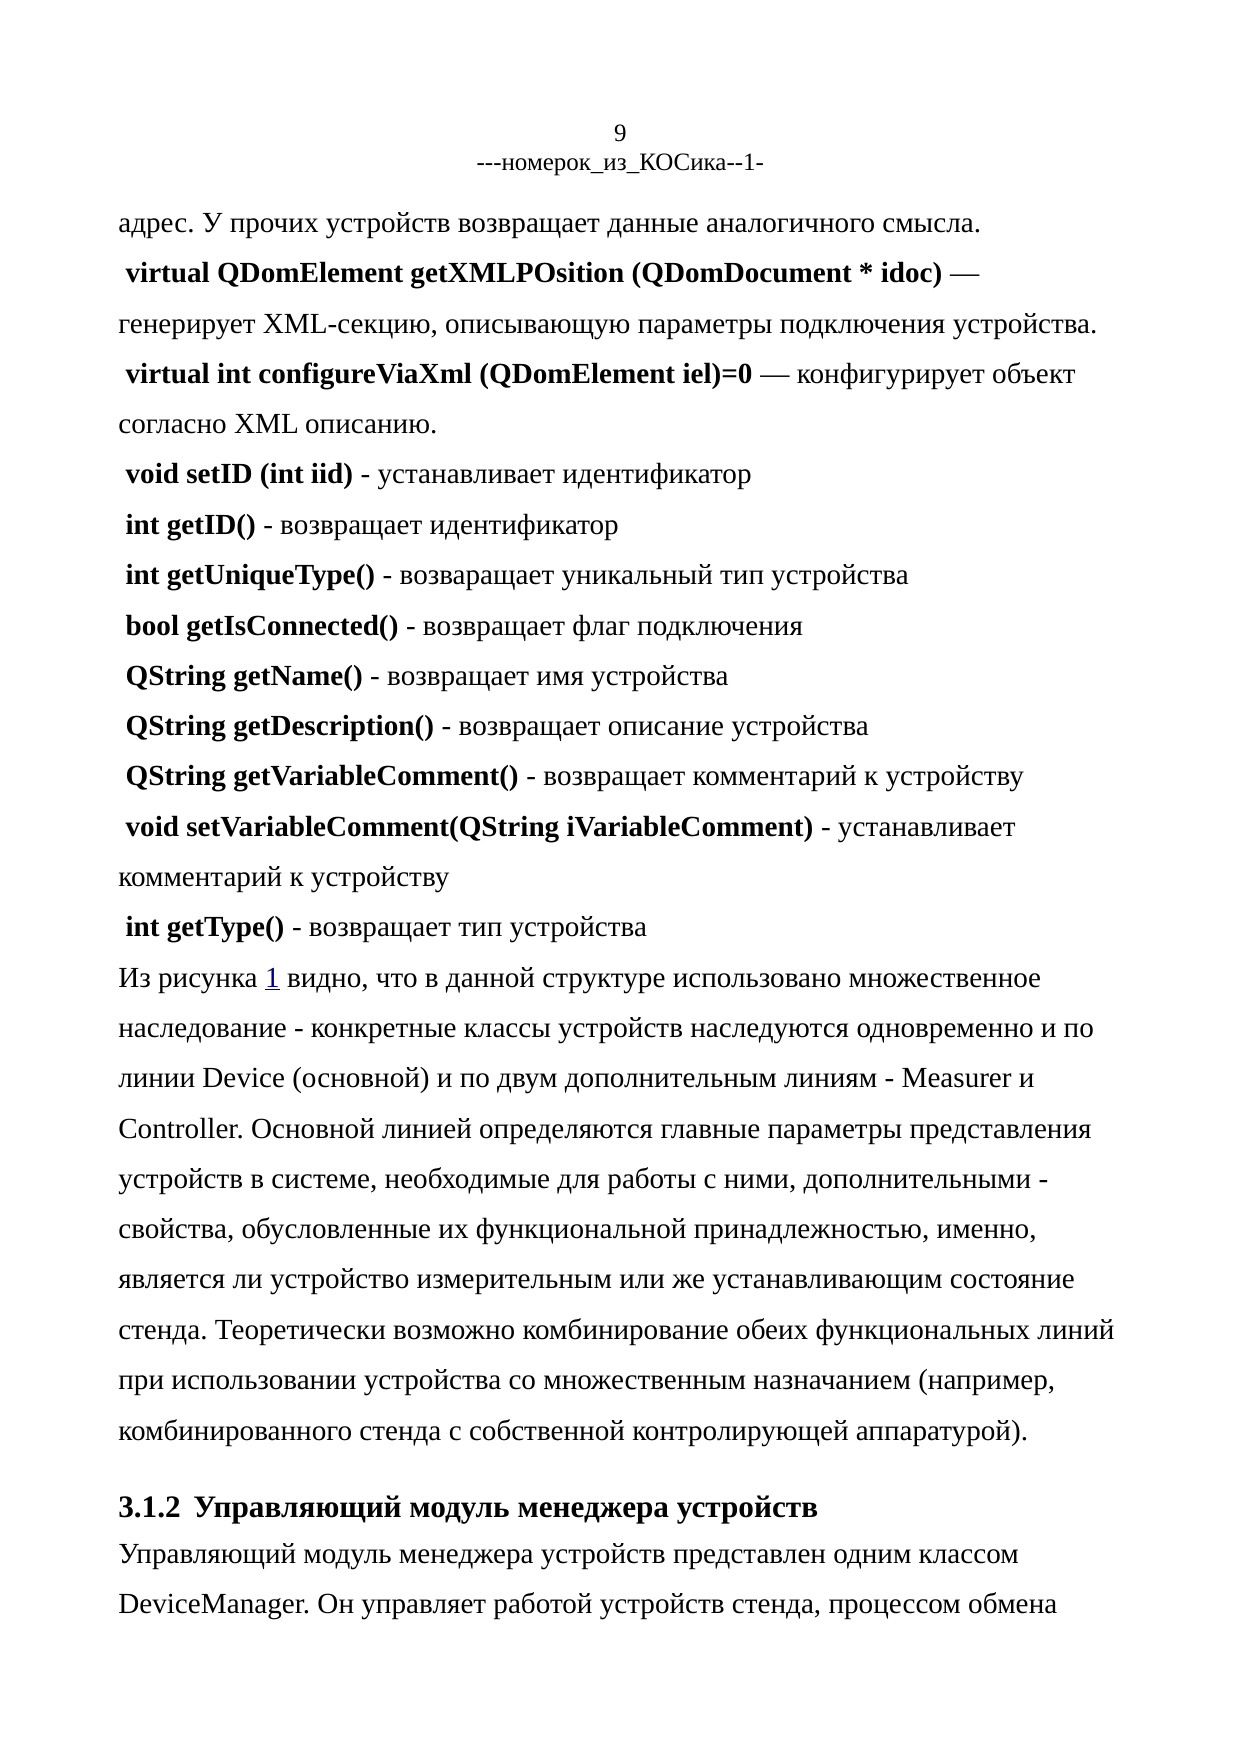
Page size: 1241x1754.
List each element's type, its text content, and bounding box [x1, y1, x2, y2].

text int getUniqueType() - возваращает уникальный тип устройства [118, 557, 1122, 591]
subtitle Управляющий модуль менеджера устройств [118, 1488, 1122, 1524]
text QString getName() - возвращает имя устройства [118, 658, 1122, 691]
text QString getDescription() - возвращает описание устройства [118, 708, 1122, 742]
text void setVariableComment(QString iVariableComment) - устанавливает комментарий к устройству [118, 809, 1122, 893]
text int getID() - возвращает идентификатор [118, 507, 1122, 541]
text virtual QDomElement getXMLPOsition (QDomDocument * idoc) — генерирует XML-секцию, описывающую параметры подключения устройства. [118, 255, 1122, 339]
text bool getIsConnected() - возвращает флаг подключения [118, 608, 1122, 641]
text адрес. У прочих устройств возвращает данные аналогичного смысла. [118, 205, 1122, 239]
text Из рисунка 1 видно, что в данной структуре использовано множественное наследование - конкретные классы устройств наследуются одновременно и по линии Device (основной) и по двум дополнительным линиям - Measurer и Controller. Основной линией определяются главные параметры представления устройств в системе, необходимые для работы с ними, дополнительными - свойства, обусловленные их функциональной принадлежностью, именно, является ли устройство измерительным или же устанавливающим состояние стенда. Теоретически возможно комбинирование обеих функциональных линий при использовании устройства со множественным назначанием (например, комбинированного стенда с собственной контролирующей аппаратурой). [118, 960, 1122, 1446]
text void setID (int iid) - устанавливает идентификатор [118, 457, 1122, 490]
text Управляющий модуль менеджера устройств представлен одним классом DeviceManager. Он управляет работой устройств стенда, процессом обмена [118, 1536, 1122, 1620]
text virtual int configureViaXml (QDomElement iel)=0 — конфигурирует объект согласно XML описанию. [118, 356, 1122, 440]
text int getType() - возвращает тип устройства [118, 909, 1122, 943]
text QString getVariableComment() - возвращает комментарий к устройству [118, 758, 1122, 792]
